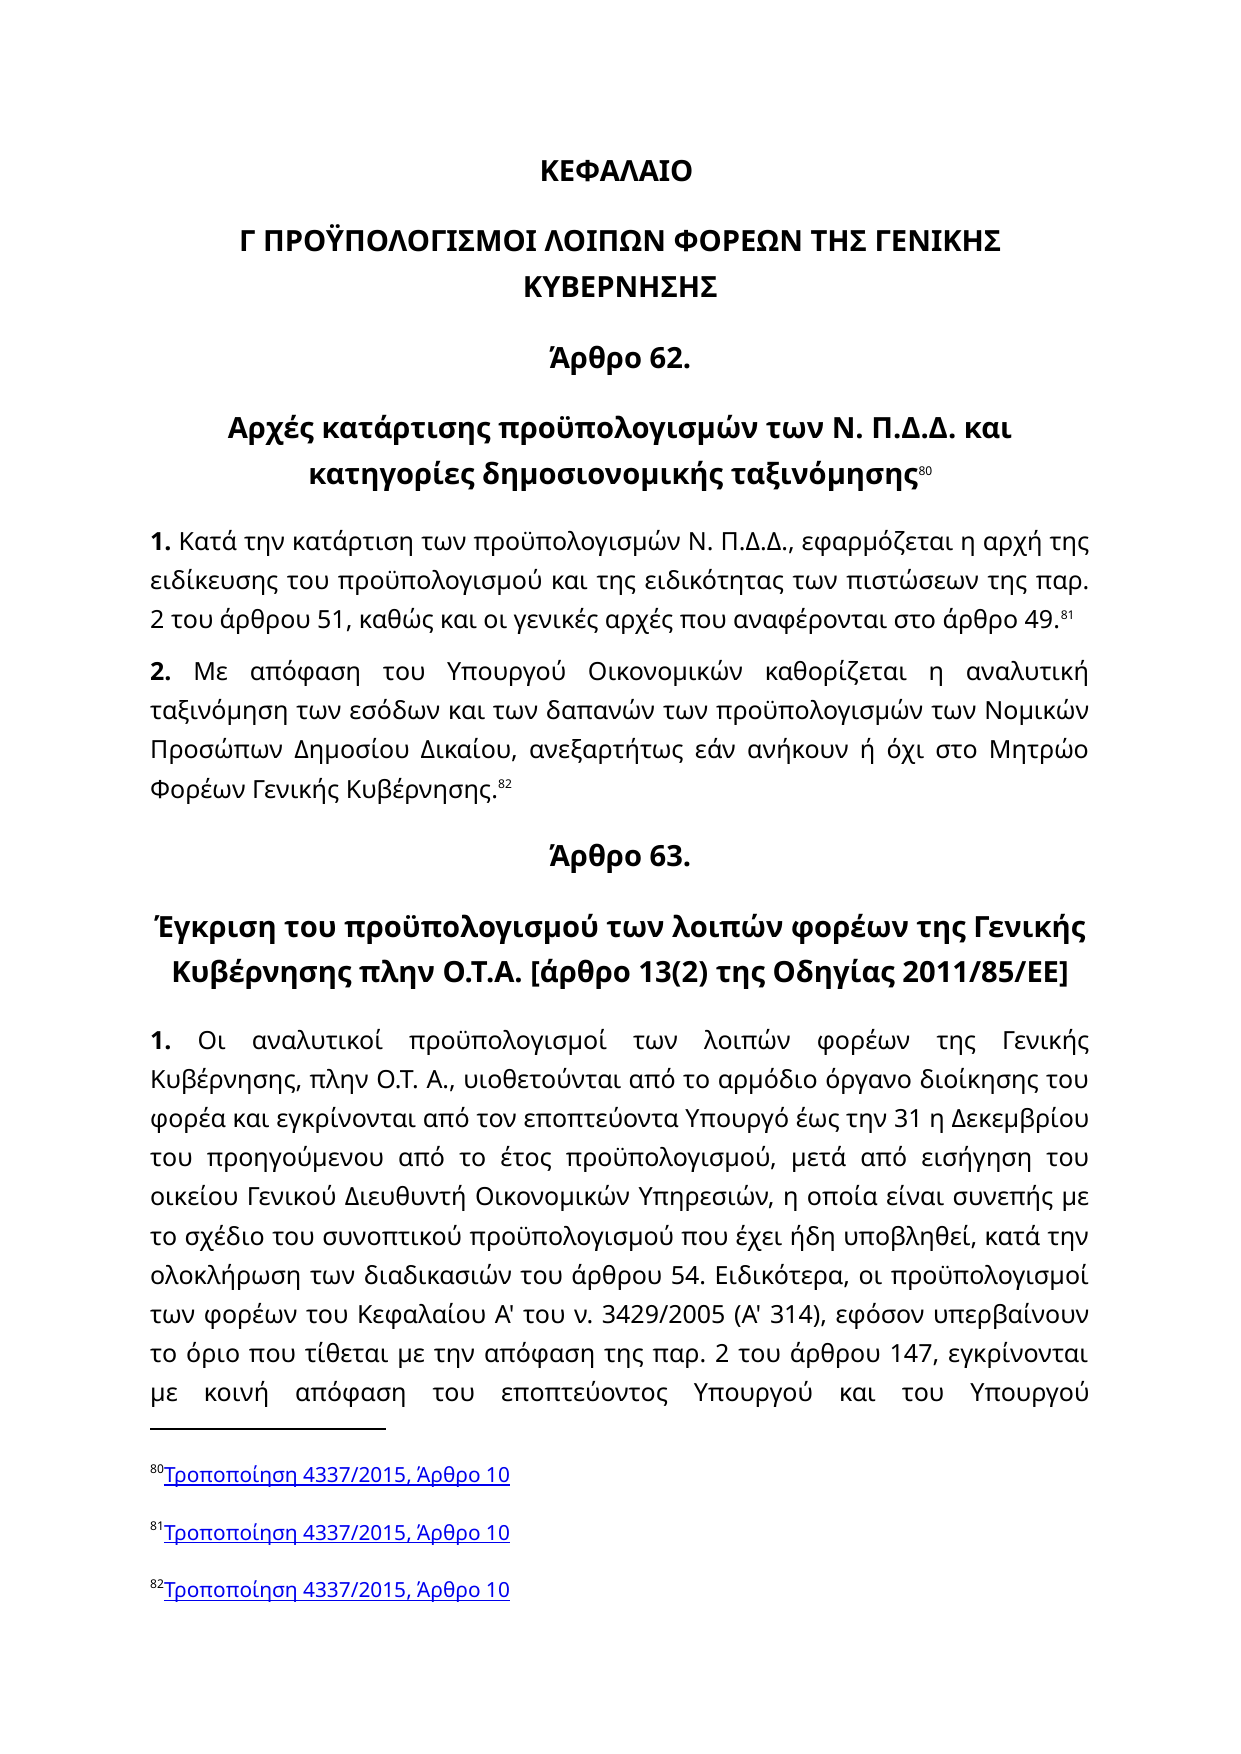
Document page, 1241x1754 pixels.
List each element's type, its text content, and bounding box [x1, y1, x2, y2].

text 2. Με απόφαση του Υπουργού Οικονομικών καθορίζεται η αναλυτική ταξινόμηση των εσόδων και των δαπανών των προϋπολογισμών των Νομικών Προσώπων Δημοσίου Δικαίου, ανεξαρτήτως εάν ανήκουν ή όχι στο Μητρώο Φορέων Γενικής Κυβέρνησης. [150, 654, 1090, 805]
text Τροποποίηση 4337/2015, Άρθρο 10 [150, 1518, 1090, 1546]
subtitle Άρθρο 62. [150, 337, 1090, 377]
subtitle Άρθρο 63. [150, 835, 1090, 875]
text 1. Οι αναλυτικοί προϋπολογισμοί των λοιπών φορέων της Γενικής Κυβέρνησης, πλην Ο.Τ. Α., υιοθετούνται από το αρμόδιο όργανο διοίκησης του φορέα και εγκρίνονται από τον εποπτεύοντα Υπουργό έως την 31 η Δεκεμβρίου του προηγούμενου από το έτος προϋπολογισμού, μετά από εισήγηση του οικείου Γενικού Διευθυντή Οικονομικών Υπηρεσιών, η οποία είναι συνεπής με το σχέδιο του συνοπτικού προϋπολογισμού που έχει ήδη υποβληθεί, κατά την ολοκλήρωση των διαδικασιών του άρθρου 54. Ειδικότερα, οι προϋπολογισμοί των φορέων του Κεφαλαίου Α' του ν. 3429/2005 (Α' 314), εφόσον υπερβαίνουν το όριο που τίθεται με την απόφαση της παρ. 2 του άρθρου 147, εγκρίνονται με κοινή απόφαση του εποπτεύοντος Υπουργού και του Υπουργού [150, 1022, 1090, 1409]
text Τροποποίηση 4337/2015, Άρθρο 10 [150, 1460, 1090, 1489]
subtitle ΚΕΦΑΛΑΙΟ [150, 150, 1090, 190]
text 1. Κατά την κατάρτιση των προϋπολογισμών Ν. Π.Δ.Δ., εφαρμόζεται η αρχή της ειδίκευσης του προϋπολογισμού και της ειδικότητας των πιστώσεων της παρ. 2 του άρθρου 51, καθώς και οι γενικές αρχές που αναφέρονται στο άρθρο 49. [150, 524, 1090, 636]
subtitle Έγκριση του προϋπολογισμού των λοιπών φορέων της Γενικής Κυβέρνησης πλην Ο.Τ.Α. [άρθρο 13(2) της Οδηγίας 2011/85/ΕΕ] [150, 906, 1090, 991]
subtitle Αρχές κατάρτισης προϋπολογισμών των Ν. Π.Δ.Δ. και κατηγορίες δημοσιονομικής ταξινόμησης [150, 407, 1090, 493]
subtitle Γ ΠΡΟΫΠΟΛΟΓΙΣΜΟΙ ΛΟΙΠΩΝ ΦΟΡΕΩΝ ΤΗΣ ΓΕΝΙΚΗΣ ΚΥΒΕΡΝΗΣΗΣ [150, 221, 1090, 306]
text Τροποποίηση 4337/2015, Άρθρο 10 [150, 1576, 1090, 1604]
